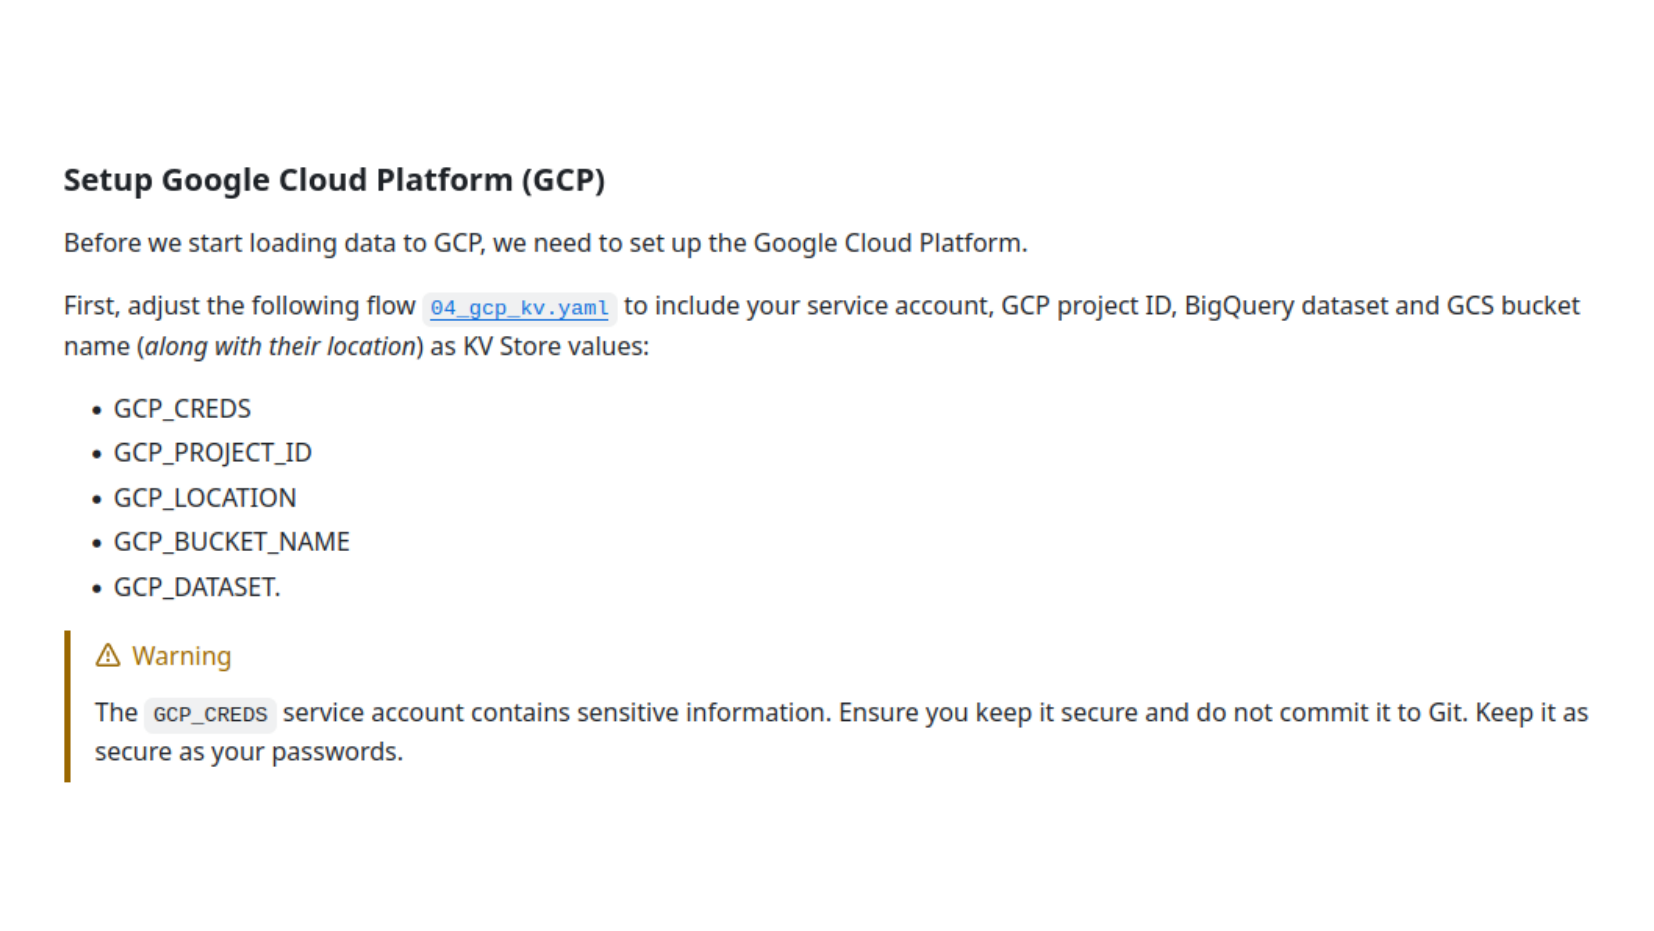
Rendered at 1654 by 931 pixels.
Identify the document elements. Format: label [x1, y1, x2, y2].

picture [38, 141, 1620, 792]
